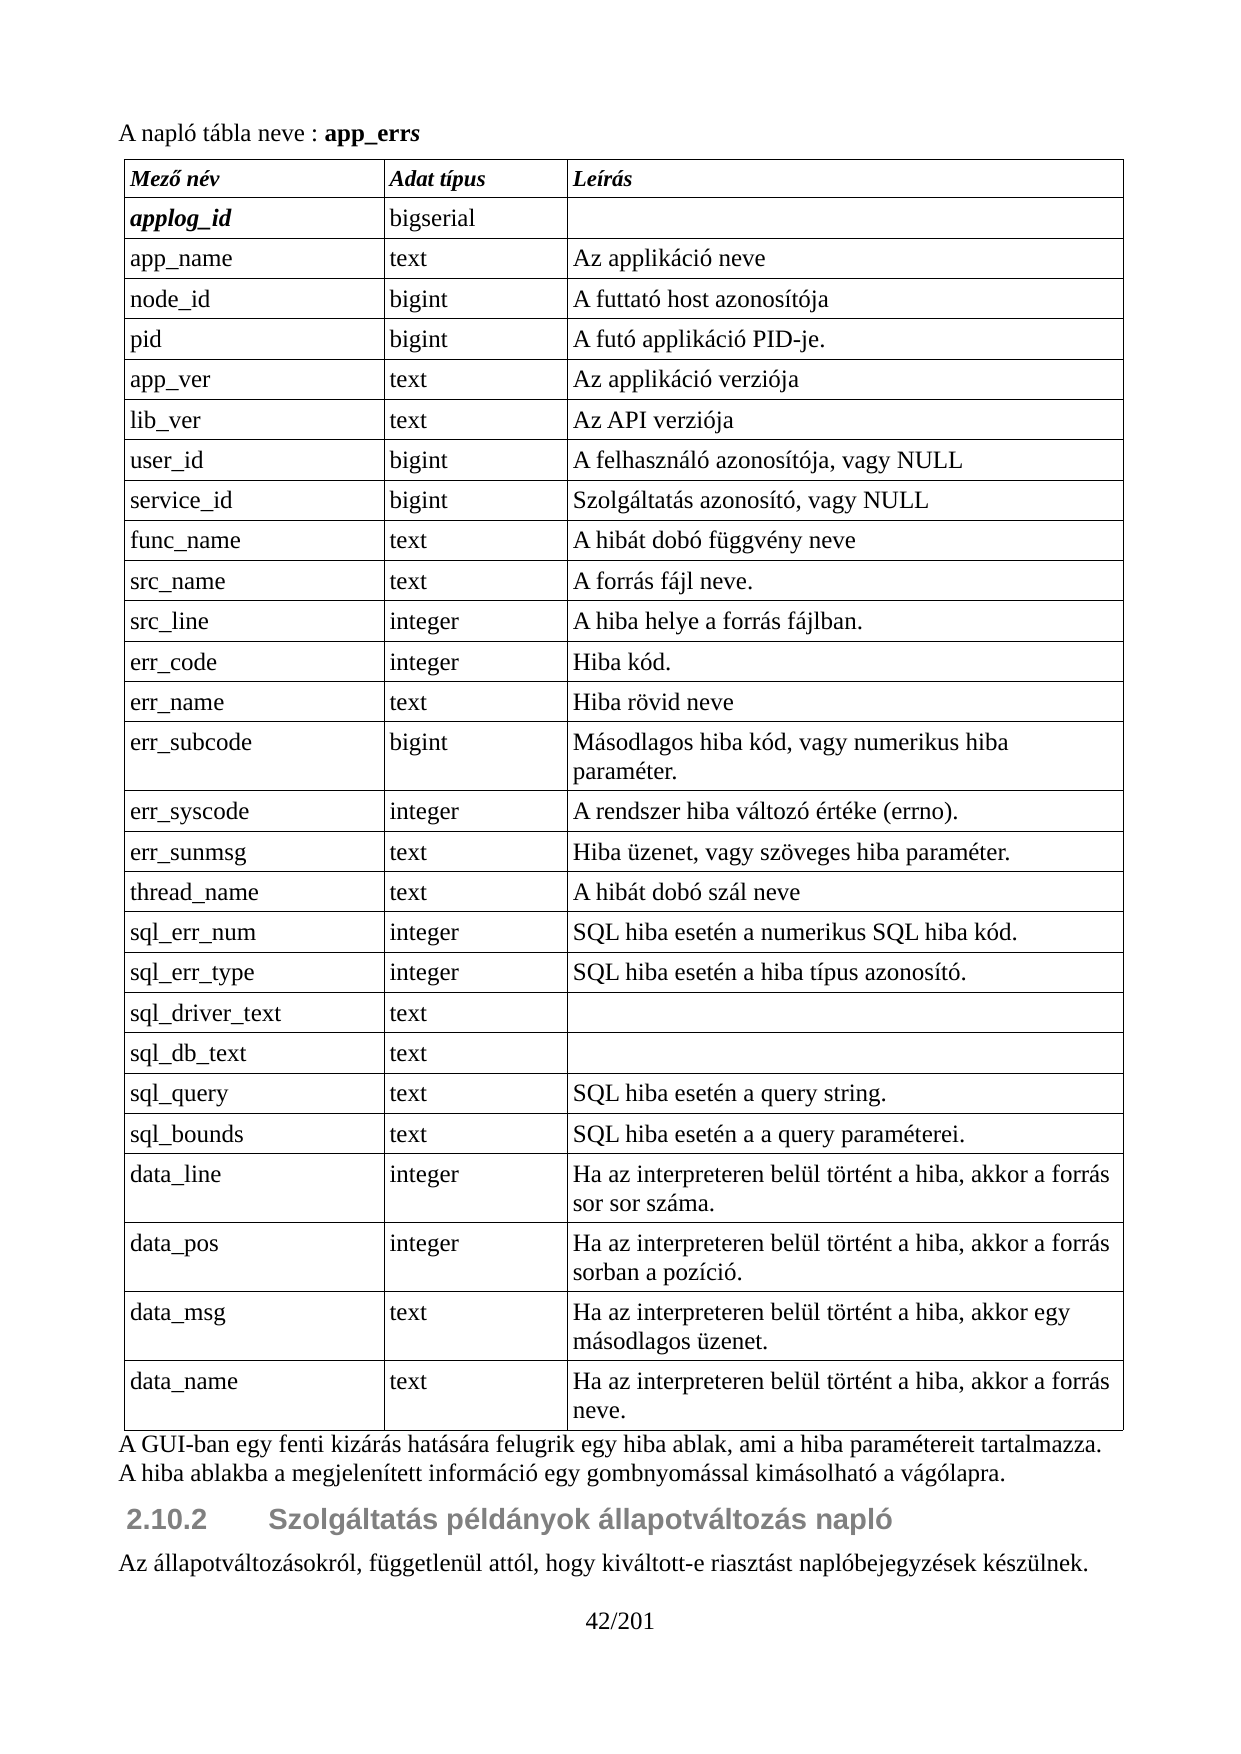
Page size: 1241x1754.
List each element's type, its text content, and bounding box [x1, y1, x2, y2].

table_cell [568, 993, 1123, 1032]
table_cell Ha az interpreteren belül történt a hiba, akkor a forrás sorban a pozíció. [568, 1223, 1123, 1291]
table_cell text [385, 521, 567, 560]
table_cell text [385, 360, 567, 399]
table_cell err_sunmsg [125, 832, 384, 871]
table_cell Hiba rövid neve [568, 682, 1123, 721]
table_cell sql_err_num [125, 912, 384, 952]
table_cell bigint [385, 440, 567, 479]
table_cell Az API verziója [568, 400, 1123, 439]
table_header Mező név [125, 160, 384, 197]
table_cell bigint [385, 319, 567, 358]
table_cell A hiba helye a forrás fájlban. [568, 601, 1123, 641]
table_cell err_name [125, 682, 384, 721]
table_cell integer [385, 791, 567, 831]
table_cell text [385, 1361, 567, 1429]
text A napló tábla neve : app_errs [118, 118, 1122, 147]
table_cell text [385, 682, 567, 721]
table_cell text [385, 561, 567, 600]
table_cell node_id [125, 279, 384, 318]
table_cell A forrás fájl neve. [568, 561, 1123, 600]
table_cell A rendszer hiba változó értéke (errno). [568, 791, 1123, 831]
table_cell Ha az interpreteren belül történt a hiba, akkor a forrás neve. [568, 1361, 1123, 1429]
table_cell A felhasználó azonosítója, vagy NULL [568, 440, 1123, 479]
table_cell Ha az interpreteren belül történt a hiba, akkor a forrás sor sor száma. [568, 1154, 1123, 1222]
table_cell err_subcode [125, 722, 384, 790]
table_cell data_line [125, 1154, 384, 1222]
text Az állapotváltozásokról, függetlenül attól, hogy kiváltott-e riasztást naplóbejegyzések készülnek. [118, 1548, 1122, 1576]
table_cell [568, 1033, 1123, 1073]
table_cell text [385, 400, 567, 439]
table_cell Az applikáció neve [568, 239, 1123, 278]
table_cell text [385, 993, 567, 1032]
table_cell A hibát dobó szál neve [568, 872, 1123, 911]
table_cell sql_query [125, 1074, 384, 1113]
table_cell data_pos [125, 1223, 384, 1291]
table_cell integer [385, 912, 567, 952]
table_cell err_code [125, 642, 384, 681]
table_cell text [385, 239, 567, 278]
table_cell [568, 198, 1123, 238]
table_cell SQL hiba esetén a hiba típus azonosító. [568, 953, 1123, 992]
table_cell Az applikáció verziója [568, 360, 1123, 399]
text A GUI-ban egy fenti kizárás hatására felugrik egy hiba ablak, ami a hiba paramétereit tartalmazza. A hiba ablakba a megjelenített információ egy gombnyomással kimásolható a vágólapra. [118, 1429, 1122, 1487]
table_cell SQL hiba esetén a numerikus SQL hiba kód. [568, 912, 1123, 952]
table_cell sql_err_type [125, 953, 384, 992]
table_header Leírás [568, 160, 1123, 197]
table_cell user_id [125, 440, 384, 479]
table_cell text [385, 1292, 567, 1360]
table_cell src_line [125, 601, 384, 641]
table_cell data_name [125, 1361, 384, 1429]
table_cell app_ver [125, 360, 384, 399]
table_cell Ha az interpreteren belül történt a hiba, akkor egy másodlagos üzenet. [568, 1292, 1123, 1360]
table_cell SQL hiba esetén a a query paraméterei. [568, 1114, 1123, 1153]
table_cell integer [385, 642, 567, 681]
table_cell A hibát dobó függvény neve [568, 521, 1123, 560]
subtitle Szolgáltatás példányok állapotváltozás napló [118, 1502, 1122, 1535]
table_cell integer [385, 1223, 567, 1291]
table_cell data_msg [125, 1292, 384, 1360]
table_cell bigint [385, 722, 567, 790]
table_cell err_syscode [125, 791, 384, 831]
table_cell Másodlagos hiba kód, vagy numerikus hiba paraméter. [568, 722, 1123, 790]
table_cell service_id [125, 481, 384, 520]
table_cell func_name [125, 521, 384, 560]
table_cell bigserial [385, 198, 567, 238]
table_cell integer [385, 1154, 567, 1222]
table_cell A futtató host azonosítója [568, 279, 1123, 318]
table_header Adat típus [385, 160, 567, 197]
table_cell Szolgáltatás azonosító, vagy NULL [568, 481, 1123, 520]
table_cell sql_bounds [125, 1114, 384, 1153]
table_cell text [385, 1074, 567, 1113]
table_cell text [385, 1114, 567, 1153]
table_cell Hiba kód. [568, 642, 1123, 681]
table_cell sql_db_text [125, 1033, 384, 1073]
table_cell app_name [125, 239, 384, 278]
table_cell Hiba üzenet, vagy szöveges hiba paraméter. [568, 832, 1123, 871]
table_cell bigint [385, 481, 567, 520]
table_cell text [385, 832, 567, 871]
table_cell integer [385, 601, 567, 641]
table_cell applog_id [125, 198, 384, 238]
table_cell text [385, 1033, 567, 1073]
table_cell lib_ver [125, 400, 384, 439]
table_cell src_name [125, 561, 384, 600]
table_cell SQL hiba esetén a query string. [568, 1074, 1123, 1113]
table_cell integer [385, 953, 567, 992]
table_cell thread_name [125, 872, 384, 911]
table_cell sql_driver_text [125, 993, 384, 1032]
table_cell A futó applikáció PID-je. [568, 319, 1123, 358]
table_cell pid [125, 319, 384, 358]
table_cell text [385, 872, 567, 911]
table_cell bigint [385, 279, 567, 318]
